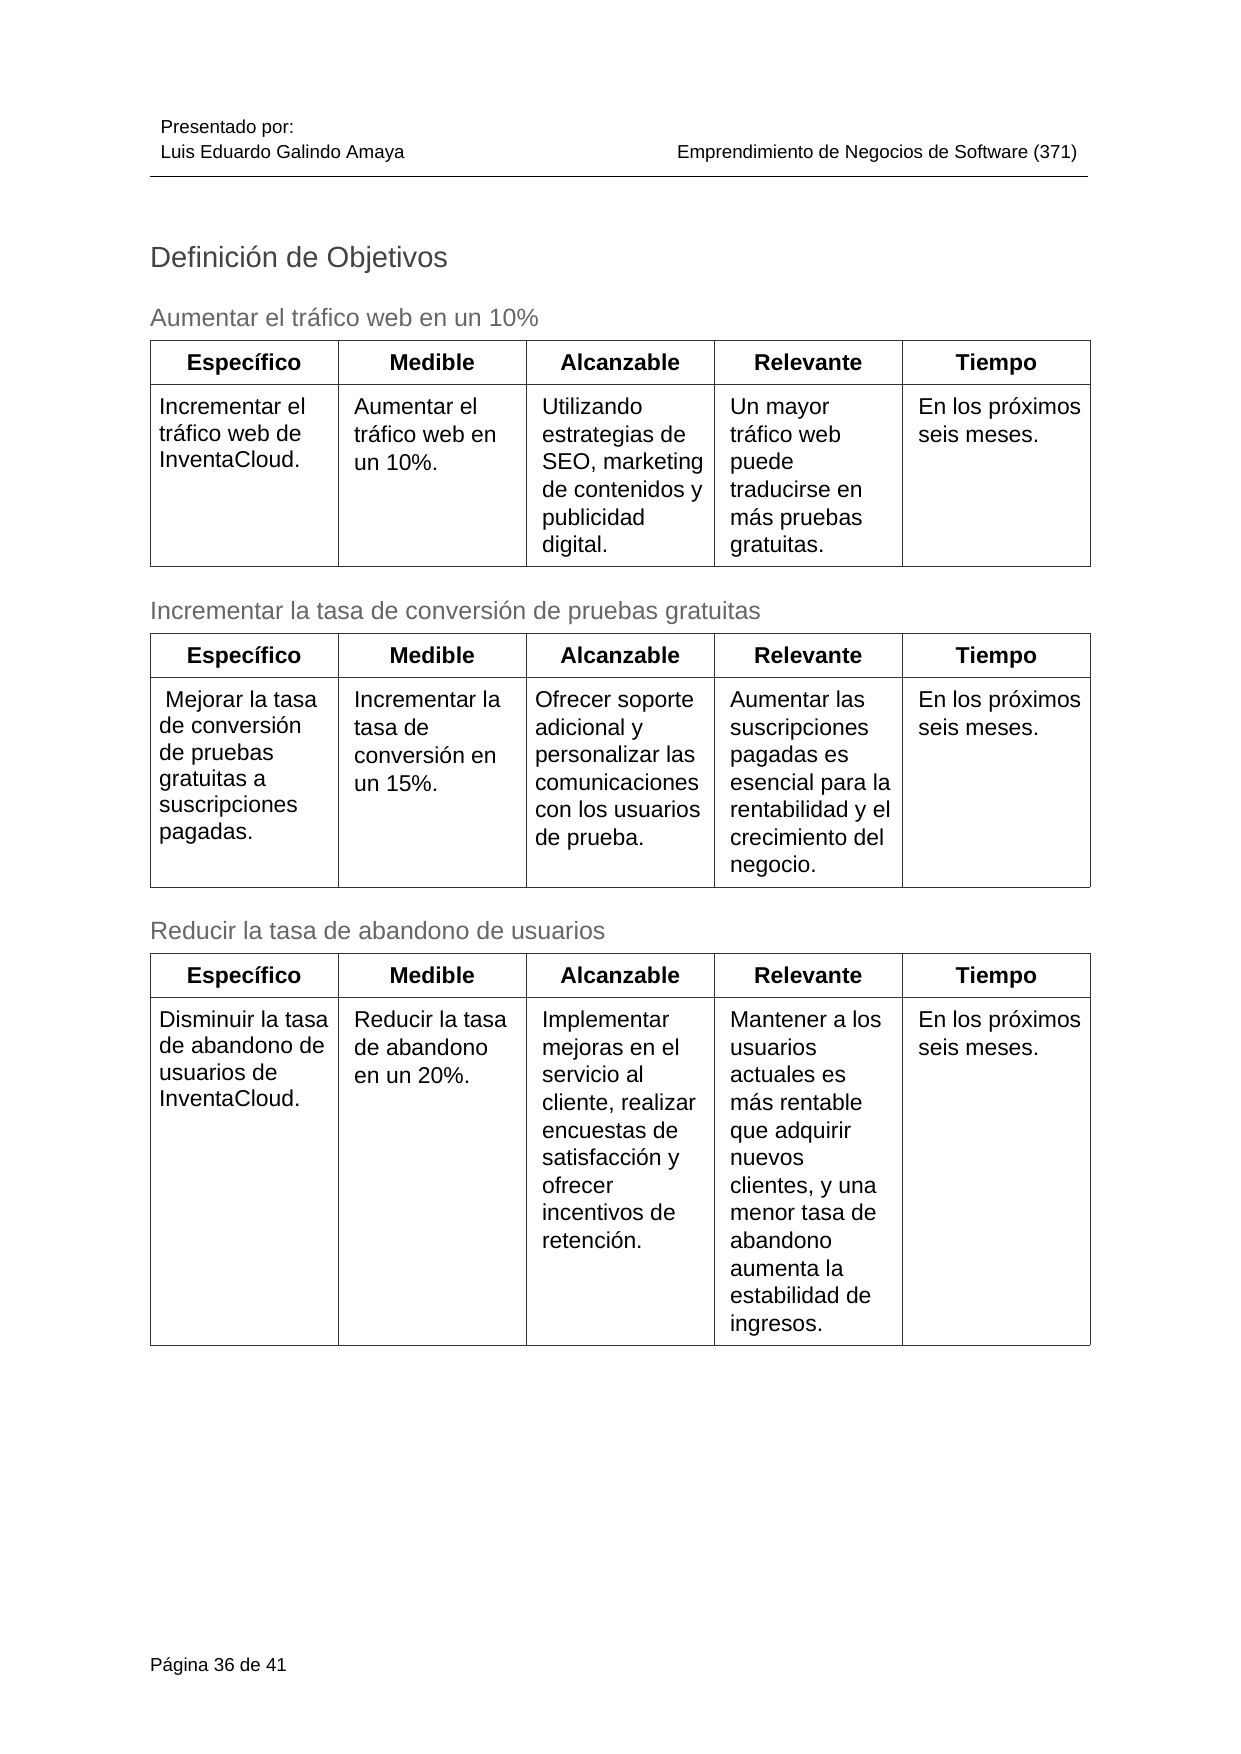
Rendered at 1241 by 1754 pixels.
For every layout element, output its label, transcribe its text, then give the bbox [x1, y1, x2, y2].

table_cell Un mayor tráfico web puede traducirse en más pruebas gratuitas. [715, 385, 902, 566]
table_cell Reducir la tasa de abandono en un 20%. [339, 998, 526, 1345]
table_header Relevante [715, 634, 902, 677]
subtitle Aumentar el tráfico web en un 10% [150, 303, 1090, 332]
table_cell Ofrecer soporte adicional y personalizar las comunicaciones con los usuarios de prueba. [527, 678, 714, 887]
table_header Relevante [715, 954, 902, 997]
table_cell Incrementar el tráfico web de InventaCloud. [151, 385, 338, 566]
table_header Específico [151, 954, 338, 997]
table_cell En los próximos seis meses. [903, 998, 1090, 1345]
table_cell Implementar mejoras en el servicio al cliente, realizar encuestas de satisfacción y ofrecer incentivos de retención. [527, 998, 714, 1345]
table_cell Mantener a los usuarios actuales es más rentable que adquirir nuevos clientes, y una menor tasa de abandono aumenta la estabilidad de ingresos. [715, 998, 902, 1345]
table_cell Incrementar la tasa de conversión en un 15%. [339, 678, 526, 887]
subtitle Incrementar la tasa de conversión de pruebas gratuitas [150, 596, 1090, 624]
table_header Específico [151, 634, 338, 677]
table_cell En los próximos seis meses. [903, 385, 1090, 566]
table_cell En los próximos seis meses. [903, 678, 1090, 887]
table_cell Mejorar la tasa de conversión de pruebas gratuitas a suscripciones pagadas. [151, 678, 338, 887]
table_cell Utilizando estrategias de SEO, marketing de contenidos y publicidad digital. [527, 385, 714, 566]
table_header Alcanzable [527, 634, 714, 677]
table_header Alcanzable [527, 341, 714, 384]
table_cell Aumentar las suscripciones pagadas es esencial para la rentabilidad y el crecimiento del negocio. [715, 678, 902, 887]
table_header Tiempo [903, 954, 1090, 997]
table_cell Disminuir la tasa de abandono de usuarios de InventaCloud. [151, 998, 338, 1345]
table_header Medible [339, 341, 526, 384]
table_header Tiempo [903, 341, 1090, 384]
table_header Tiempo [903, 634, 1090, 677]
table_header Medible [339, 634, 526, 677]
table_header Medible [339, 954, 526, 997]
subtitle Reducir la tasa de abandono de usuarios [150, 916, 1090, 945]
table_header Específico [151, 341, 338, 384]
subtitle Definición de Objetivos [150, 240, 1090, 274]
table_header Alcanzable [527, 954, 714, 997]
table_header Relevante [715, 341, 902, 384]
table_cell Aumentar el tráfico web en un 10%. [339, 385, 526, 566]
